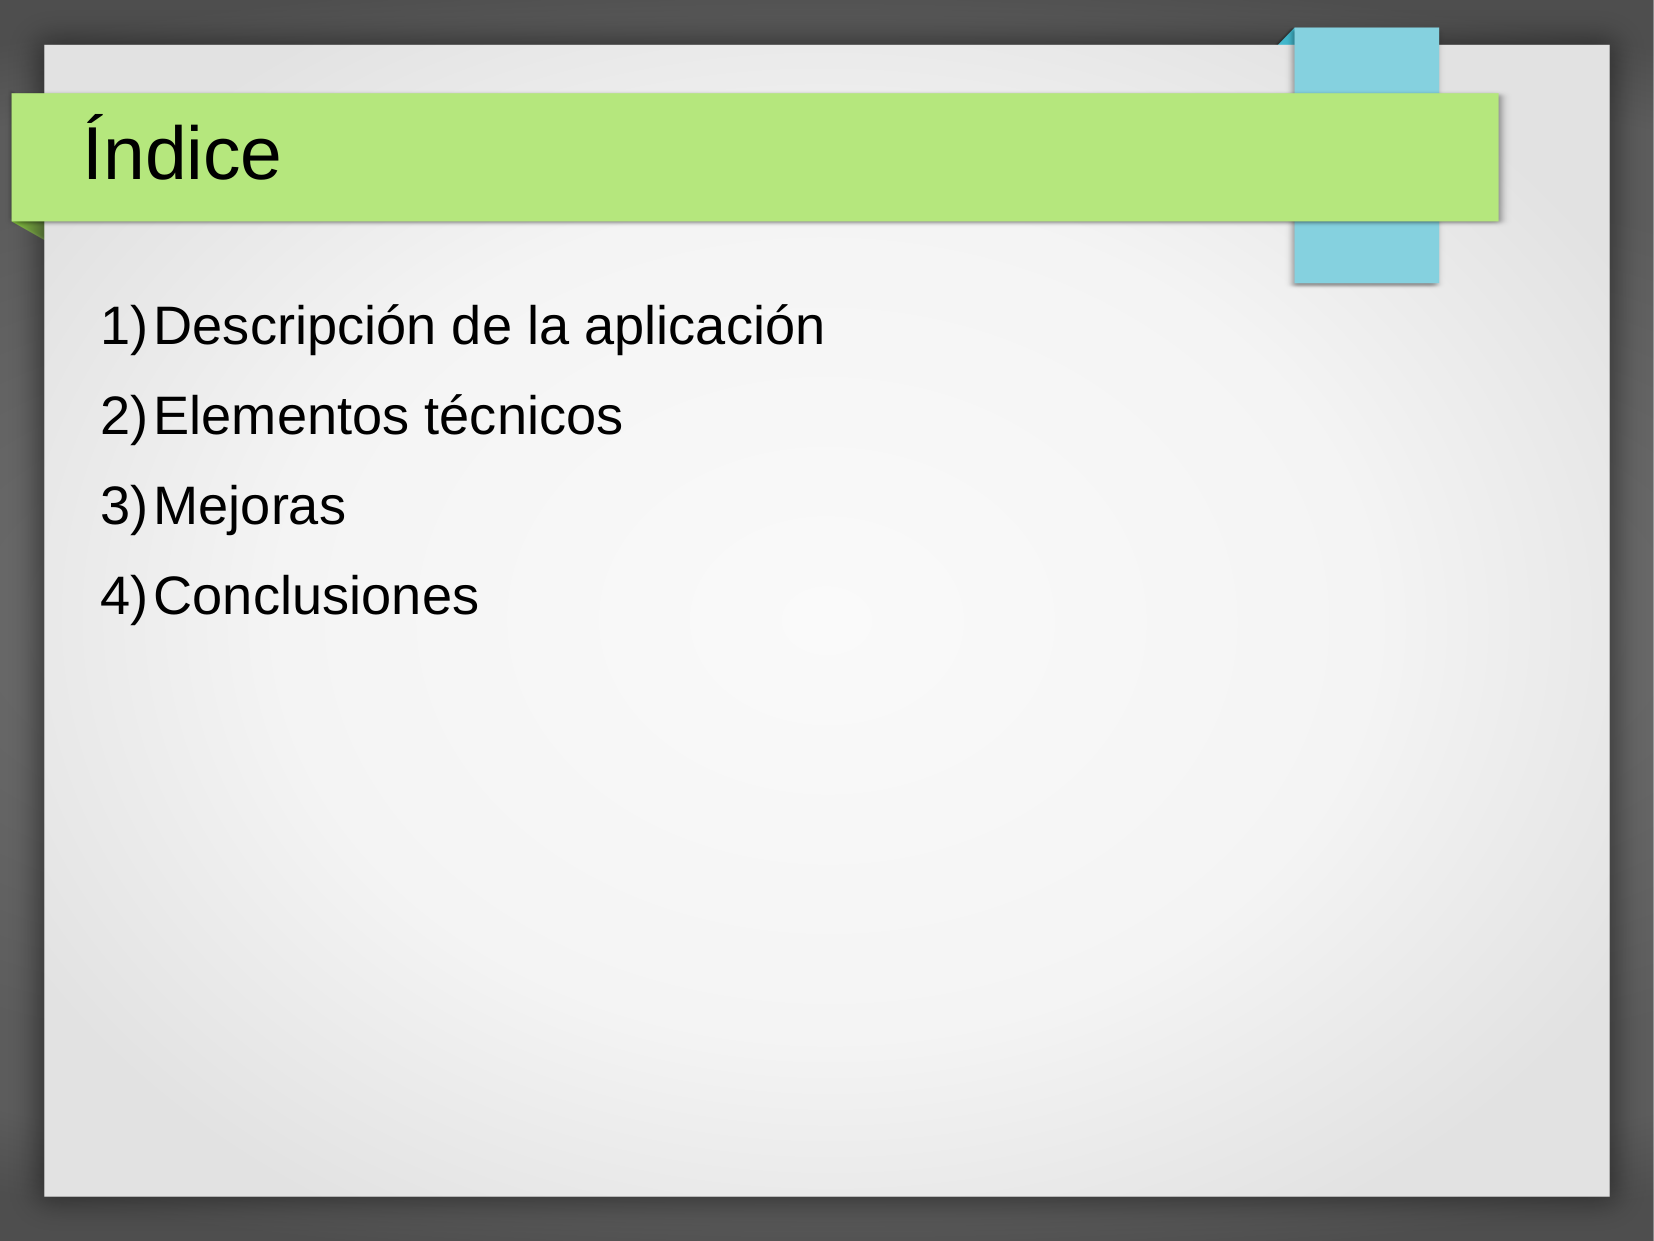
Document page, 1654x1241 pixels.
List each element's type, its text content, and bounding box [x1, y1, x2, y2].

picture [0, 0, 1654, 1241]
title Índice [82, 94, 1264, 213]
list Descripción de la aplicación Elementos técnicos Mejoras Conclusiones [82, 295, 1571, 1015]
